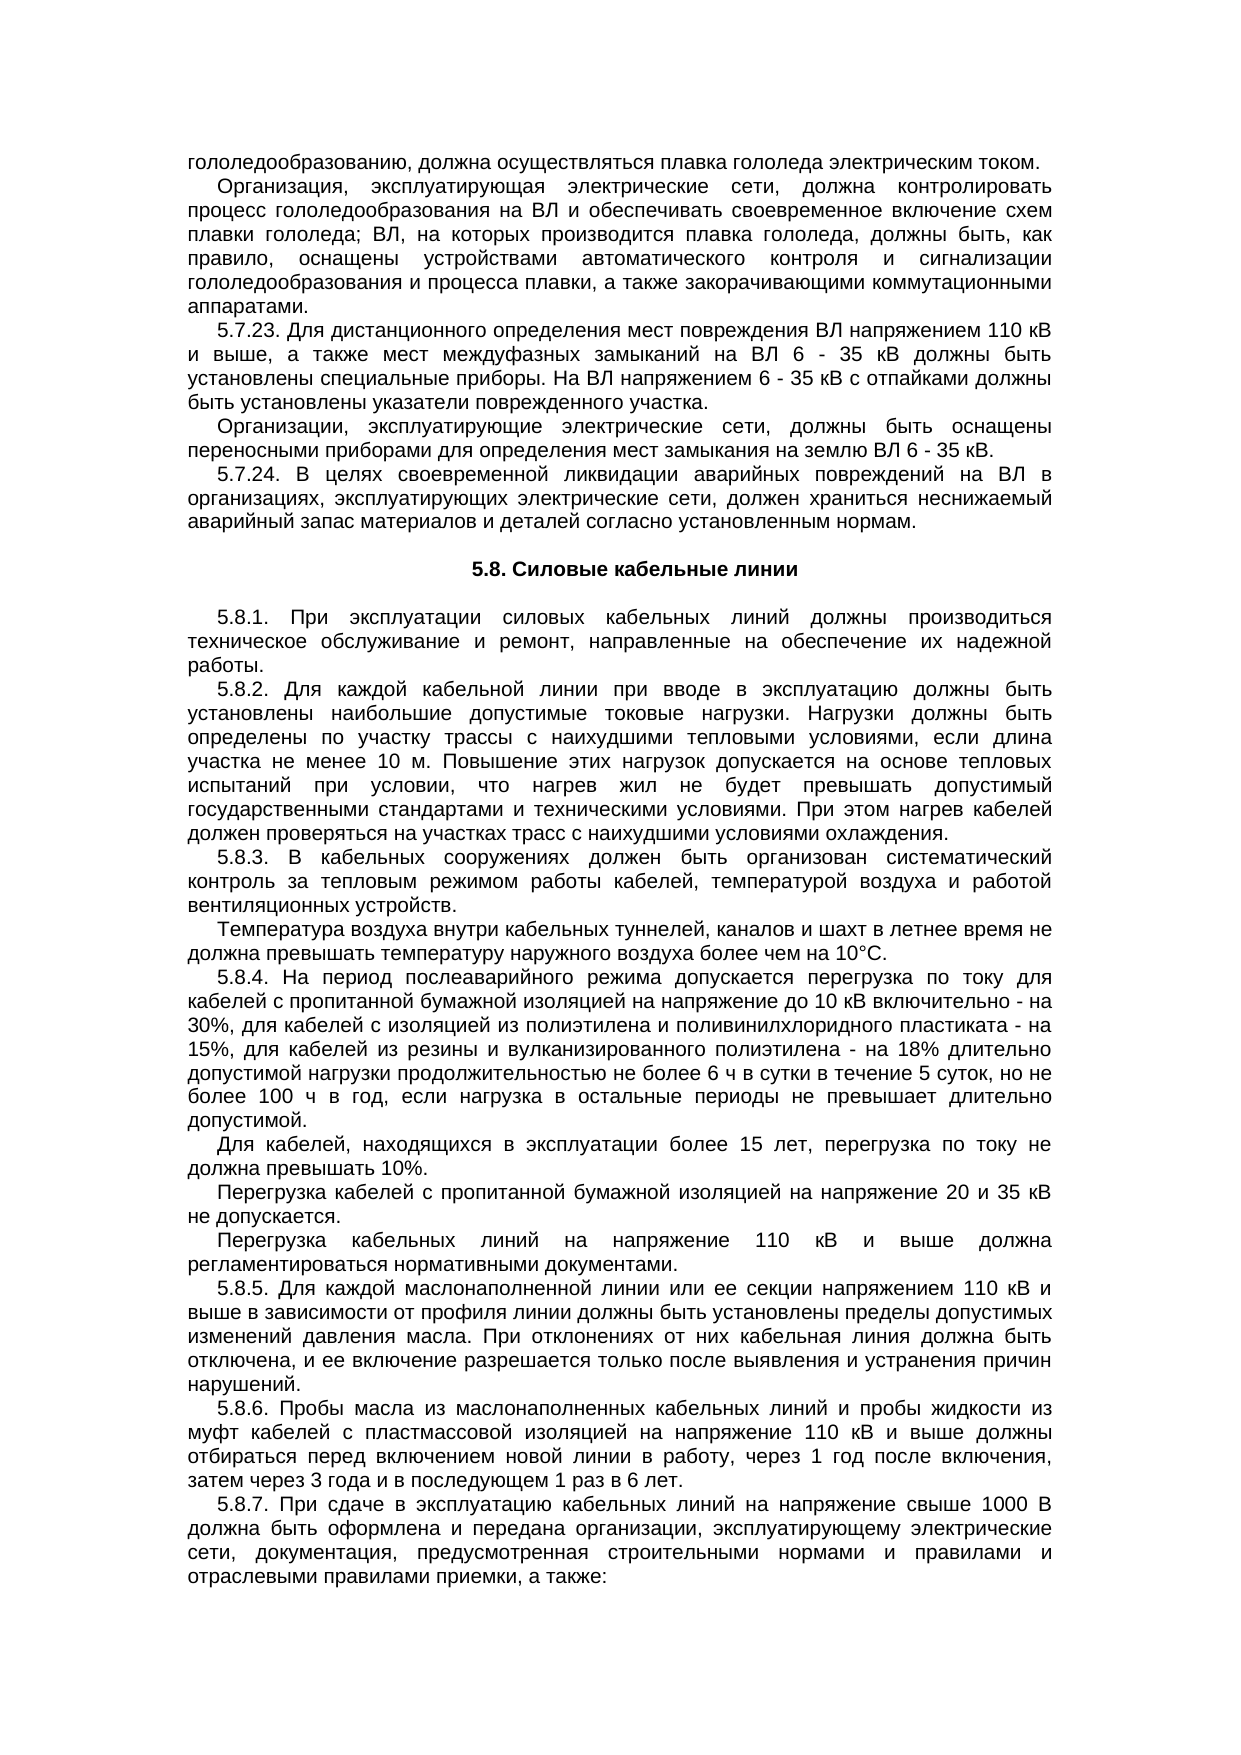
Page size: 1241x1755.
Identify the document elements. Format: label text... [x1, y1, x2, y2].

text Организация, эксплуатирующая электрические сети, должна контролировать процесс гололедообразования на ВЛ и обеспечивать своевременное включение схем плавки гололеда; ВЛ, на которых производится плавка гололеда, должны быть, как правило, оснащены устройствами автоматического контроля и сигнализации гололедообразования и процесса плавки, а также закорачивающими коммутационными аппаратами. [187, 174, 1053, 318]
text 5.7.24. В целях своевременной ликвидации аварийных повреждений на ВЛ в организациях, эксплуатирующих электрические сети, должен храниться неснижаемый аварийный запас материалов и деталей согласно установленным нормам. [187, 461, 1053, 533]
text Организации, эксплуатирующие электрические сети, должны быть оснащены переносными приборами для определения мест замыкания на землю ВЛ 6 - 35 кВ. [187, 413, 1053, 461]
text 5.7.23. Для дистанционного определения мест повреждения ВЛ напряжением 110 кВ и выше, а также мест междуфазных замыканий на ВЛ 6 - 35 кВ должны быть установлены специальные приборы. На ВЛ напряжением 6 - 35 кВ с отпайками должны быть установлены указатели поврежденного участка. [187, 318, 1053, 413]
text 5.8. Силовые кабельные линии [187, 557, 1053, 581]
text Перегрузка кабелей с пропитанной бумажной изоляцией на напряжение 20 и 35 кВ не допускается. [187, 1180, 1053, 1228]
text 5.8.7. При сдаче в эксплуатацию кабельных линий на напряжение свыше 1000 В должна быть оформлена и передана организации, эксплуатирующему электрические сети, документация, предусмотренная строительными нормами и правилами и отраслевыми правилами приемки, а также: [187, 1492, 1053, 1587]
text гололедообразованию, должна осуществляться плавка гололеда электрическим током. [187, 150, 1053, 174]
text 5.8.6. Пробы масла из маслонаполненных кабельных линий и пробы жидкости из муфт кабелей с пластмассовой изоляцией на напряжение 110 кВ и выше должны отбираться перед включением новой линии в работу, через 1 год после включения, затем через 3 года и в последующем 1 раз в 6 лет. [187, 1396, 1053, 1492]
text 5.8.3. В кабельных сооружениях должен быть организован систематический контроль за тепловым режимом работы кабелей, температурой воздуха и работой вентиляционных устройств. [187, 845, 1053, 917]
text 5.8.5. Для каждой маслонаполненной линии или ее секции напряжением 110 кВ и выше в зависимости от профиля линии должны быть установлены пределы допустимых изменений давления масла. При отклонениях от них кабельная линия должна быть отключена, и ее включение разрешается только после выявления и устранения причин нарушений. [187, 1276, 1053, 1396]
text Перегрузка кабельных линий на напряжение 110 кВ и выше должна регламентироваться нормативными документами. [187, 1228, 1053, 1276]
text Температура воздуха внутри кабельных туннелей, каналов и шахт в летнее время не должна превышать температуру наружного воздуха более чем на 10°С. [187, 917, 1053, 964]
text 5.8.2. Для каждой кабельной линии при вводе в эксплуатацию должны быть установлены наибольшие допустимые токовые нагрузки. Нагрузки должны быть определены по участку трассы с наихудшими тепловыми условиями, если длина участка не менее 10 м. Повышение этих нагрузок допускается на основе тепловых испытаний при условии, что нагрев жил не будет превышать допустимый государственными стандартами и техническими условиями. При этом нагрев кабелей должен проверяться на участках трасс с наихудшими условиями охлаждения. [187, 677, 1053, 845]
text 5.8.4. На период послеаварийного режима допускается перегрузка по току для кабелей с пропитанной бумажной изоляцией на напряжение до 10 кВ включительно - на 30%, для кабелей с изоляцией из полиэтилена и поливинилхлоридного пластиката - на 15%, для кабелей из резины и вулканизированного полиэтилена - на 18% длительно допустимой нагрузки продолжительностью не более 6 ч в сутки в течение 5 суток, но не более 100 ч в год, если нагрузка в остальные периоды не превышает длительно допустимой. [187, 964, 1053, 1132]
text Для кабелей, находящихся в эксплуатации более 15 лет, перегрузка по току не должна превышать 10%. [187, 1132, 1053, 1180]
text 5.8.1. При эксплуатации силовых кабельных линий должны производиться техническое обслуживание и ремонт, направленные на обеспечение их надежной работы. [187, 605, 1053, 677]
